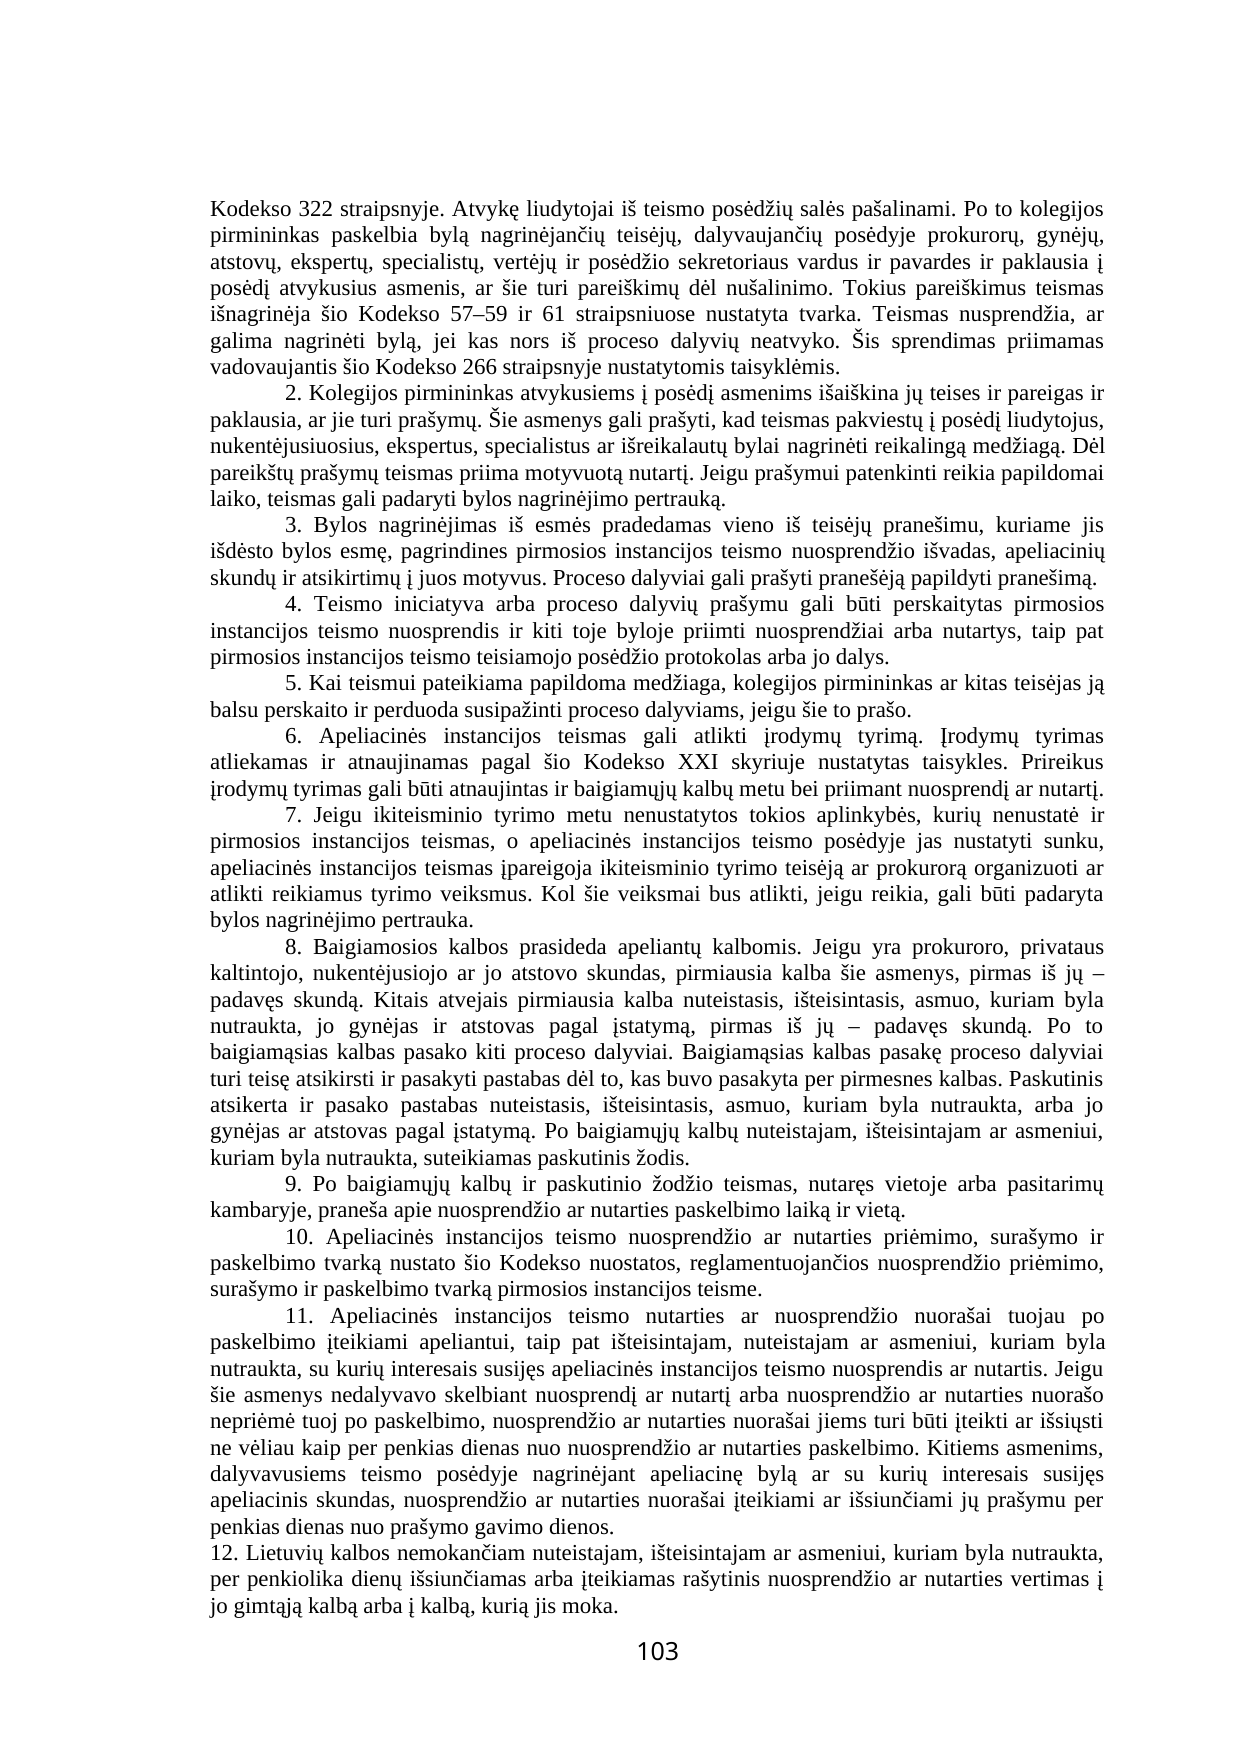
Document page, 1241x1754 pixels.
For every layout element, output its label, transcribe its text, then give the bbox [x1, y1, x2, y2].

text 12. Lietuvių kalbos nemokančiam nuteistajam, išteisintajam ar asmeniui, kuriam byla nutraukta, per penkiolika dienų išsiunčiamas arba įteikiamas rašytinis nuosprendžio ar nutarties vertimas į jo gimtąją kalbą arba į kalbą, kurią jis moka. [210, 1539, 1106, 1618]
text 6. Apeliacinės instancijos teismas gali atlikti įrodymų tyrimą. Įrodymų tyrimas atliekamas ir atnaujinamas pagal šio Kodekso XXI skyriuje nustatytas taisykles. Prireikus įrodymų tyrimas gali būti atnaujintas ir baigiamųjų kalbų metu bei priimant nuosprendį ar nutartį. [210, 722, 1106, 801]
text 5. Kai teismui pateikiama papildoma medžiaga, kolegijos pirmininkas ar kitas teisėjas ją balsu perskaito ir perduoda susipažinti proceso dalyviams, jeigu šie to prašo. [210, 669, 1106, 722]
text 2. Kolegijos pirmininkas atvykusiems į posėdį asmenims išaiškina jų teises ir pareigas ir paklausia, ar jie turi prašymų. Šie asmenys gali prašyti, kad teismas pakviestų į posėdį liudytojus, nukentėjusiuosius, ekspertus, specialistus ar išreikalautų bylai nagrinėti reikalingą medžiagą. Dėl pareikštų prašymų teismas priima motyvuotą nutartį. Jeigu prašymui patenkinti reikia papildomai laiko, teismas gali padaryti bylos nagrinėjimo pertrauką. [210, 379, 1106, 511]
text 10. Apeliacinės instancijos teismo nuosprendžio ar nutarties priėmimo, surašymo ir paskelbimo tvarką nustato šio Kodekso nuostatos, reglamentuojančios nuosprendžio priėmimo, surašymo ir paskelbimo tvarką pirmosios instancijos teisme. [210, 1223, 1106, 1302]
text 11. Apeliacinės instancijos teismo nutarties ar nuosprendžio nuorašai tuojau po paskelbimo įteikiami apeliantui, taip pat išteisintajam, nuteistajam ar asmeniui, kuriam byla nutraukta, su kurių interesais susijęs apeliacinės instancijos teismo nuosprendis ar nutartis. Jeigu šie asmenys nedalyvavo skelbiant nuosprendį ar nutartį arba nuosprendžio ar nutarties nuorašo nepriėmė tuoj po paskelbimo, nuosprendžio ar nutarties nuorašai jiems turi būti įteikti ar išsiųsti ne vėliau kaip per penkias dienas nuo nuosprendžio ar nutarties paskelbimo. Kitiems asmenims, dalyvavusiems teismo posėdyje nagrinėjant apeliacinę bylą ar su kurių interesais susijęs apeliacinis skundas, nuosprendžio ar nutarties nuorašai įteikiami ar išsiunčiami jų prašymu per penkias dienas nuo prašymo gavimo dienos. [210, 1302, 1106, 1539]
text 4. Teismo iniciatyva arba proceso dalyvių prašymu gali būti perskaitytas pirmosios instancijos teismo nuosprendis ir kiti toje byloje priimti nuosprendžiai arba nutartys, taip pat pirmosios instancijos teismo teisiamojo posėdžio protokolas arba jo dalys. [210, 590, 1106, 669]
text 8. Baigiamosios kalbos prasideda apeliantų kalbomis. Jeigu yra prokuroro, privataus kaltintojo, nukentėjusiojo ar jo atstovo skundas, pirmiausia kalba šie asmenys, pirmas iš jų – padavęs skundą. Kitais atvejais pirmiausia kalba nuteistasis, išteisintasis, asmuo, kuriam byla nutraukta, jo gynėjas ir atstovas pagal įstatymą, pirmas iš jų – padavęs skundą. Po to baigiamąsias kalbas pasako kiti proceso dalyviai. Baigiamąsias kalbas pasakę proceso dalyviai turi teisę atsikirsti ir pasakyti pastabas dėl to, kas buvo pasakyta per pirmesnes kalbas. Paskutinis atsikerta ir pasako pastabas nuteistasis, išteisintasis, asmuo, kuriam byla nutraukta, arba jo gynėjas ar atstovas pagal įstatymą. Po baigiamųjų kalbų nuteistajam, išteisintajam ar asmeniui, kuriam byla nutraukta, suteikiamas paskutinis žodis. [210, 933, 1106, 1170]
text 7. Jeigu ikiteisminio tyrimo metu nenustatytos tokios aplinkybės, kurių nenustatė ir pirmosios instancijos teismas, o apeliacinės instancijos teismo posėdyje jas nustatyti sunku, apeliacinės instancijos teismas įpareigoja ikiteisminio tyrimo teisėją ar prokurorą organizuoti ar atlikti reikiamus tyrimo veiksmus. Kol šie veiksmai bus atlikti, jeigu reikia, gali būti padaryta bylos nagrinėjimo pertrauka. [210, 801, 1106, 933]
text 9. Po baigiamųjų kalbų ir paskutinio žodžio teismas, nutaręs vietoje arba pasitarimų kambaryje, praneša apie nuosprendžio ar nutarties paskelbimo laiką ir vietą. [210, 1170, 1106, 1223]
text 3. Bylos nagrinėjimas iš esmės pradedamas vieno iš teisėjų pranešimu, kuriame jis išdėsto bylos esmę, pagrindines pirmosios instancijos teismo nuosprendžio išvadas, apeliacinių skundų ir atsikirtimų į juos motyvus. Proceso dalyviai gali prašyti pranešėją papildyti pranešimą. [210, 511, 1106, 590]
text Kodekso 322 straipsnyje. Atvykę liudytojai iš teismo posėdžių salės pašalinami. Po to kolegijos pirmininkas paskelbia bylą nagrinėjančių teisėjų, dalyvaujančių posėdyje prokurorų, gynėjų, atstovų, ekspertų, specialistų, vertėjų ir posėdžio sekretoriaus vardus ir pavardes ir paklausia į posėdį atvykusius asmenis, ar šie turi pareiškimų dėl nušalinimo. Tokius pareiškimus teismas išnagrinėja šio Kodekso 57–59 ir 61 straipsniuose nustatyta tvarka. Teismas nusprendžia, ar galima nagrinėti bylą, jei kas nors iš proceso dalyvių neatvyko. Šis sprendimas priimamas vadovaujantis šio Kodekso 266 straipsnyje nustatytomis taisyklėmis. [210, 195, 1106, 379]
